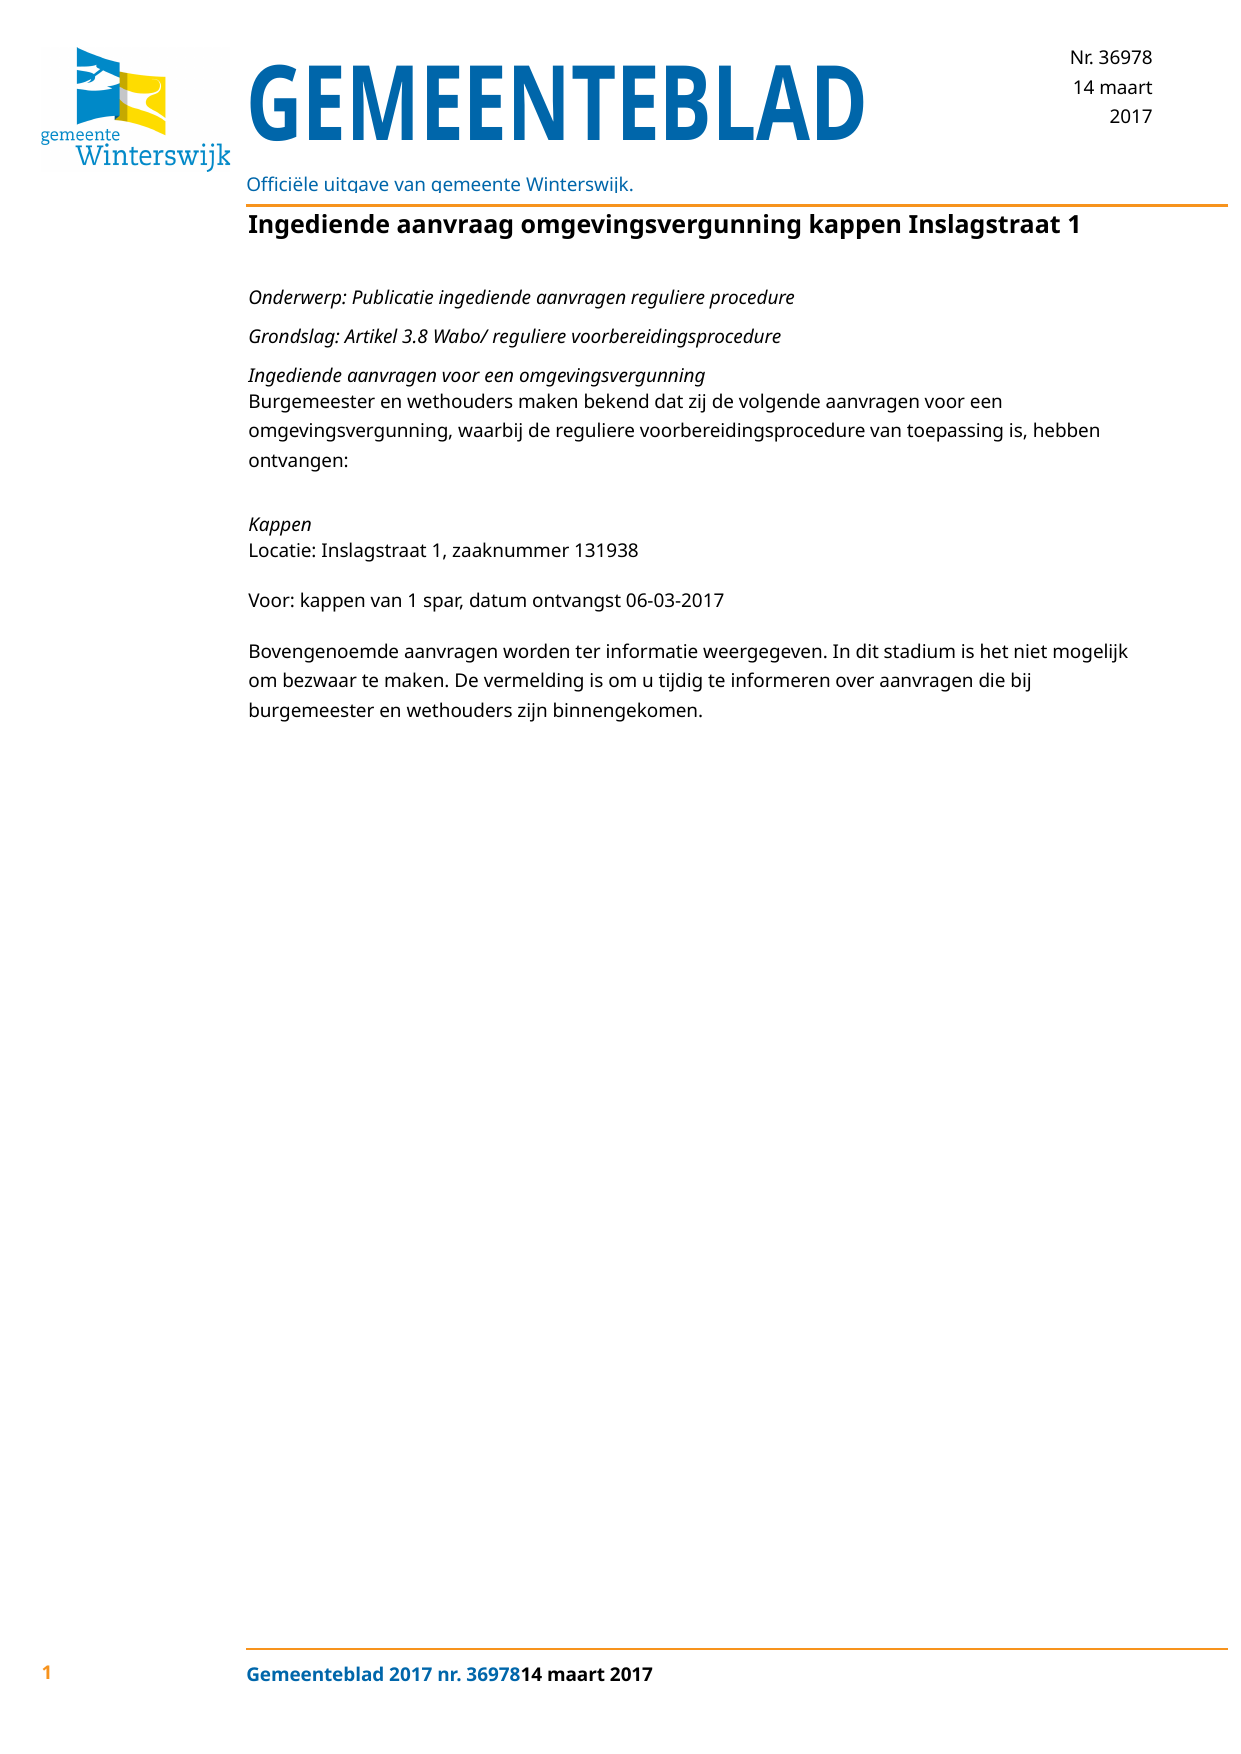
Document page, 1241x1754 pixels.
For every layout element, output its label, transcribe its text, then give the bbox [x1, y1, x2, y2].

text Locatie: Inslagstraat 1, zaaknummer 131938 [248, 537, 1152, 563]
text Burgemeester en wethouders maken bekend dat zij de volgende aanvragen voor een omgevingsvergunning, waarbij de reguliere voorbereidingsprocedure van toepassing is, hebben ontvangen: [248, 388, 1152, 473]
text Onderwerp: Publicatie ingediende aanvragen reguliere procedure [248, 284, 1152, 309]
text Grondslag: Artikel 3.8 Wabo/ reguliere voorbereidingsprocedure [248, 323, 1152, 349]
text Bovengenoemde aanvragen worden ter informatie weergegeven. In dit stadium is het niet mogelijk om bezwaar te maken. De vermelding is om u tijdig te informeren over aanvragen die bij burgemeester en wethouders zijn binnengekomen. [248, 638, 1152, 723]
picture [41, 47, 231, 172]
text Ingediende aanvragen voor een omgevingsvergunning [248, 362, 1152, 388]
text Voor: kappen van 1 spar, datum ontvangst 06-03-2017 [248, 587, 1152, 613]
text Kappen [248, 511, 1152, 537]
text Ingediende aanvraag omgevingsvergunning kappen Inslagstraat 1 [248, 207, 1152, 241]
picture [225, 153, 231, 162]
